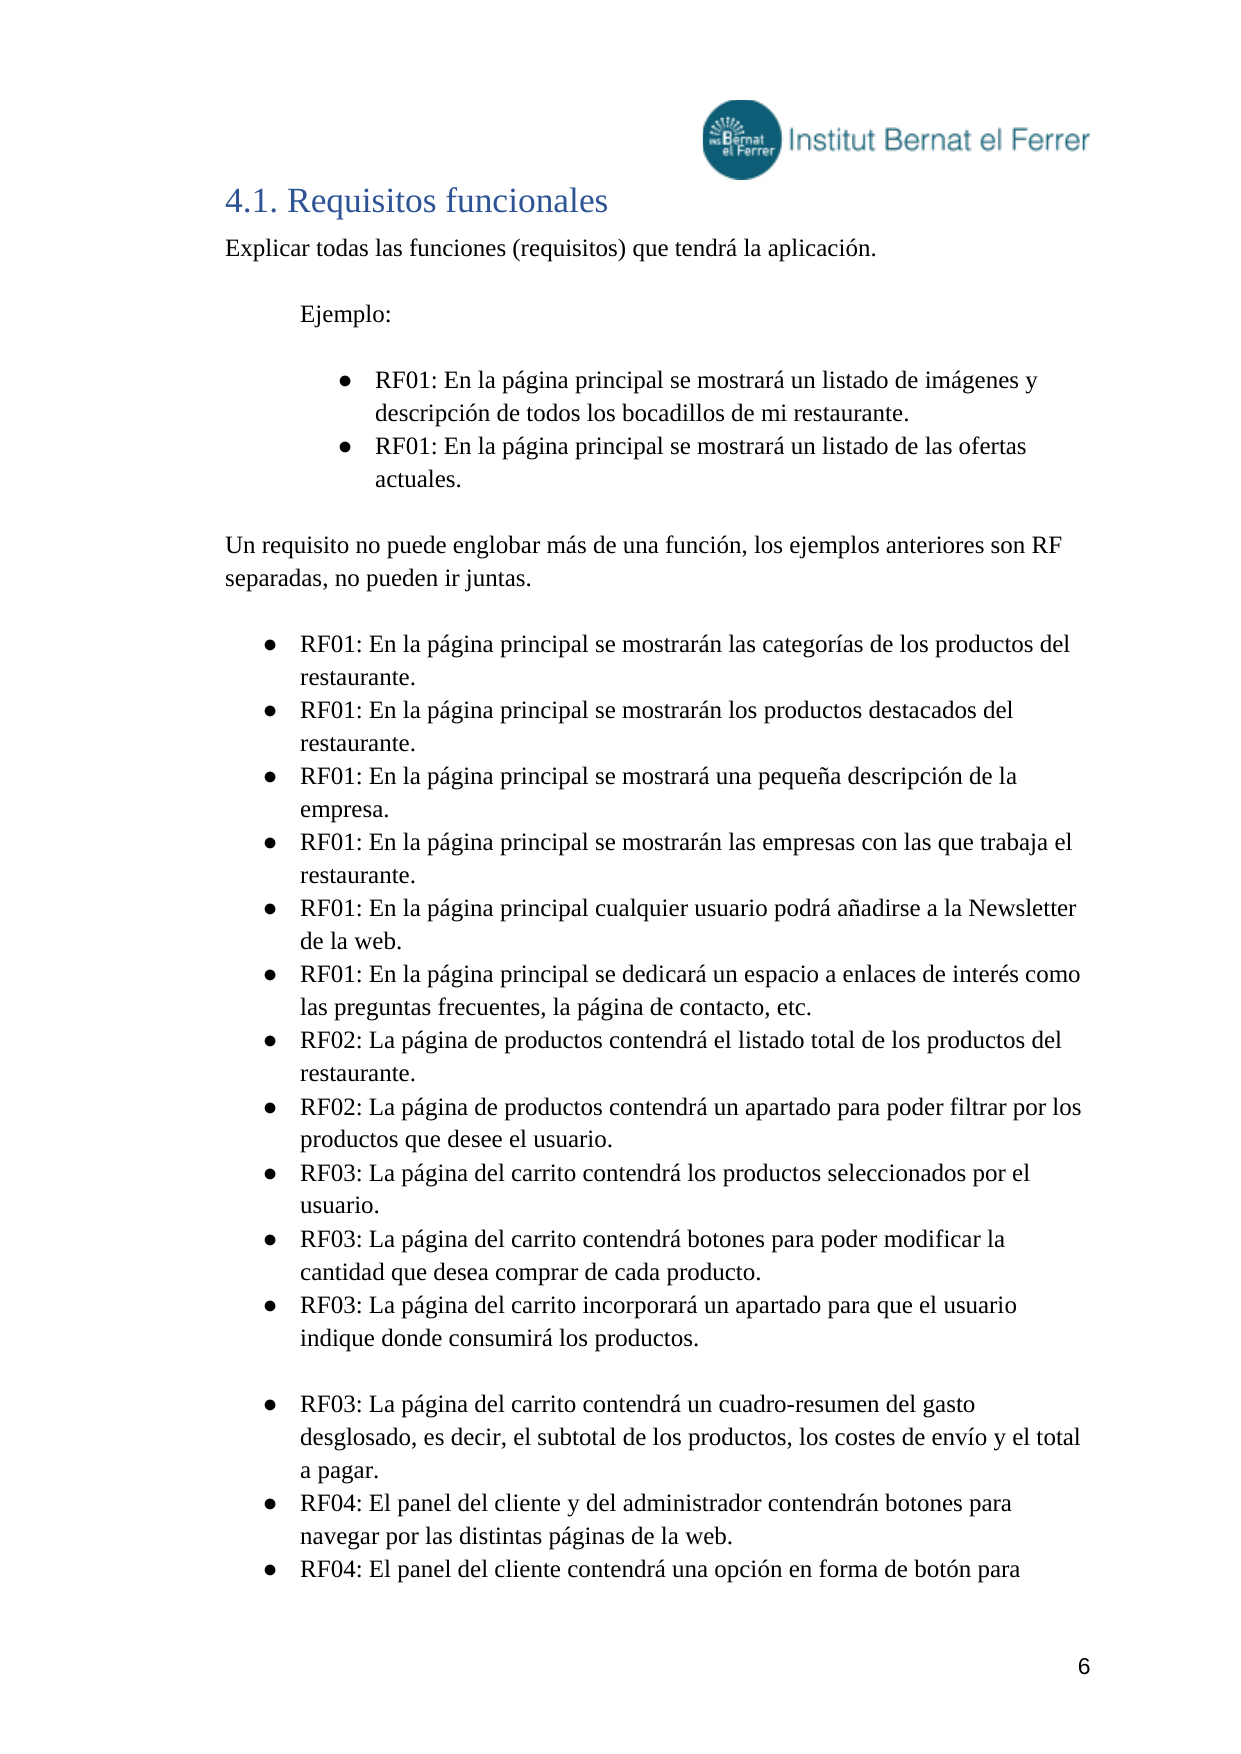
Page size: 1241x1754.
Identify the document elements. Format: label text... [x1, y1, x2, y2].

list RF01: En la página principal se mostrará una pequeña descripción de la empresa. [262, 761, 1090, 823]
picture [702, 100, 1091, 180]
list RF04: El panel del cliente y del administrador contendrán botones para navegar por las distintas páginas de la web. [262, 1488, 1090, 1549]
list RF01: En la página principal se mostrará un listado de imágenes y descripción de todos los bocadillos de mi restaurante. [337, 365, 1090, 427]
subtitle 4.1. Requisitos funcionales [225, 180, 1090, 221]
list RF01: En la página principal se mostrarán los productos destacados del restaurante. [262, 695, 1090, 757]
list RF01: En la página principal se mostrarán las empresas con las que trabaja el restaurante. [262, 827, 1090, 889]
list RF04: El panel del cliente contendrá una opción en forma de botón para [262, 1554, 1090, 1583]
list RF03: La página del carrito contendrá los productos seleccionados por el usuario. [262, 1158, 1090, 1219]
list RF03: La página del carrito incorporará un apartado para que el usuario indique donde consumirá los productos. [262, 1290, 1090, 1351]
list RF02: La página de productos contendrá el listado total de los productos del restaurante. [262, 1026, 1090, 1087]
list RF02: La página de productos contendrá un apartado para poder filtrar por los productos que desee el usuario. [262, 1092, 1090, 1153]
list RF01: En la página principal cualquier usuario podrá añadirse a la Newsletter de la web. [262, 893, 1090, 955]
list RF01: En la página principal se mostrará un listado de las ofertas actuales. [337, 431, 1090, 493]
text Explicar todas las funciones (requisitos) que tendrá la aplicación. [150, 233, 1090, 262]
text Un requisito no puede englobar más de una función, los ejemplos anteriores son RF separadas, no pueden ir juntas. [225, 530, 1090, 592]
text Ejemplo: [150, 299, 1090, 328]
list RF01: En la página principal se mostrarán las categorías de los productos del restaurante. [262, 629, 1090, 691]
list RF03: La página del carrito contendrá un cuadro-resumen del gasto desglosado, es decir, el subtotal de los productos, los costes de envío y el total a pagar. [262, 1389, 1090, 1483]
list RF01: En la página principal se dedicará un espacio a enlaces de interés como las preguntas frecuentes, la página de contacto, etc. [262, 959, 1090, 1021]
list RF03: La página del carrito contendrá botones para poder modificar la cantidad que desea comprar de cada producto. [262, 1224, 1090, 1285]
